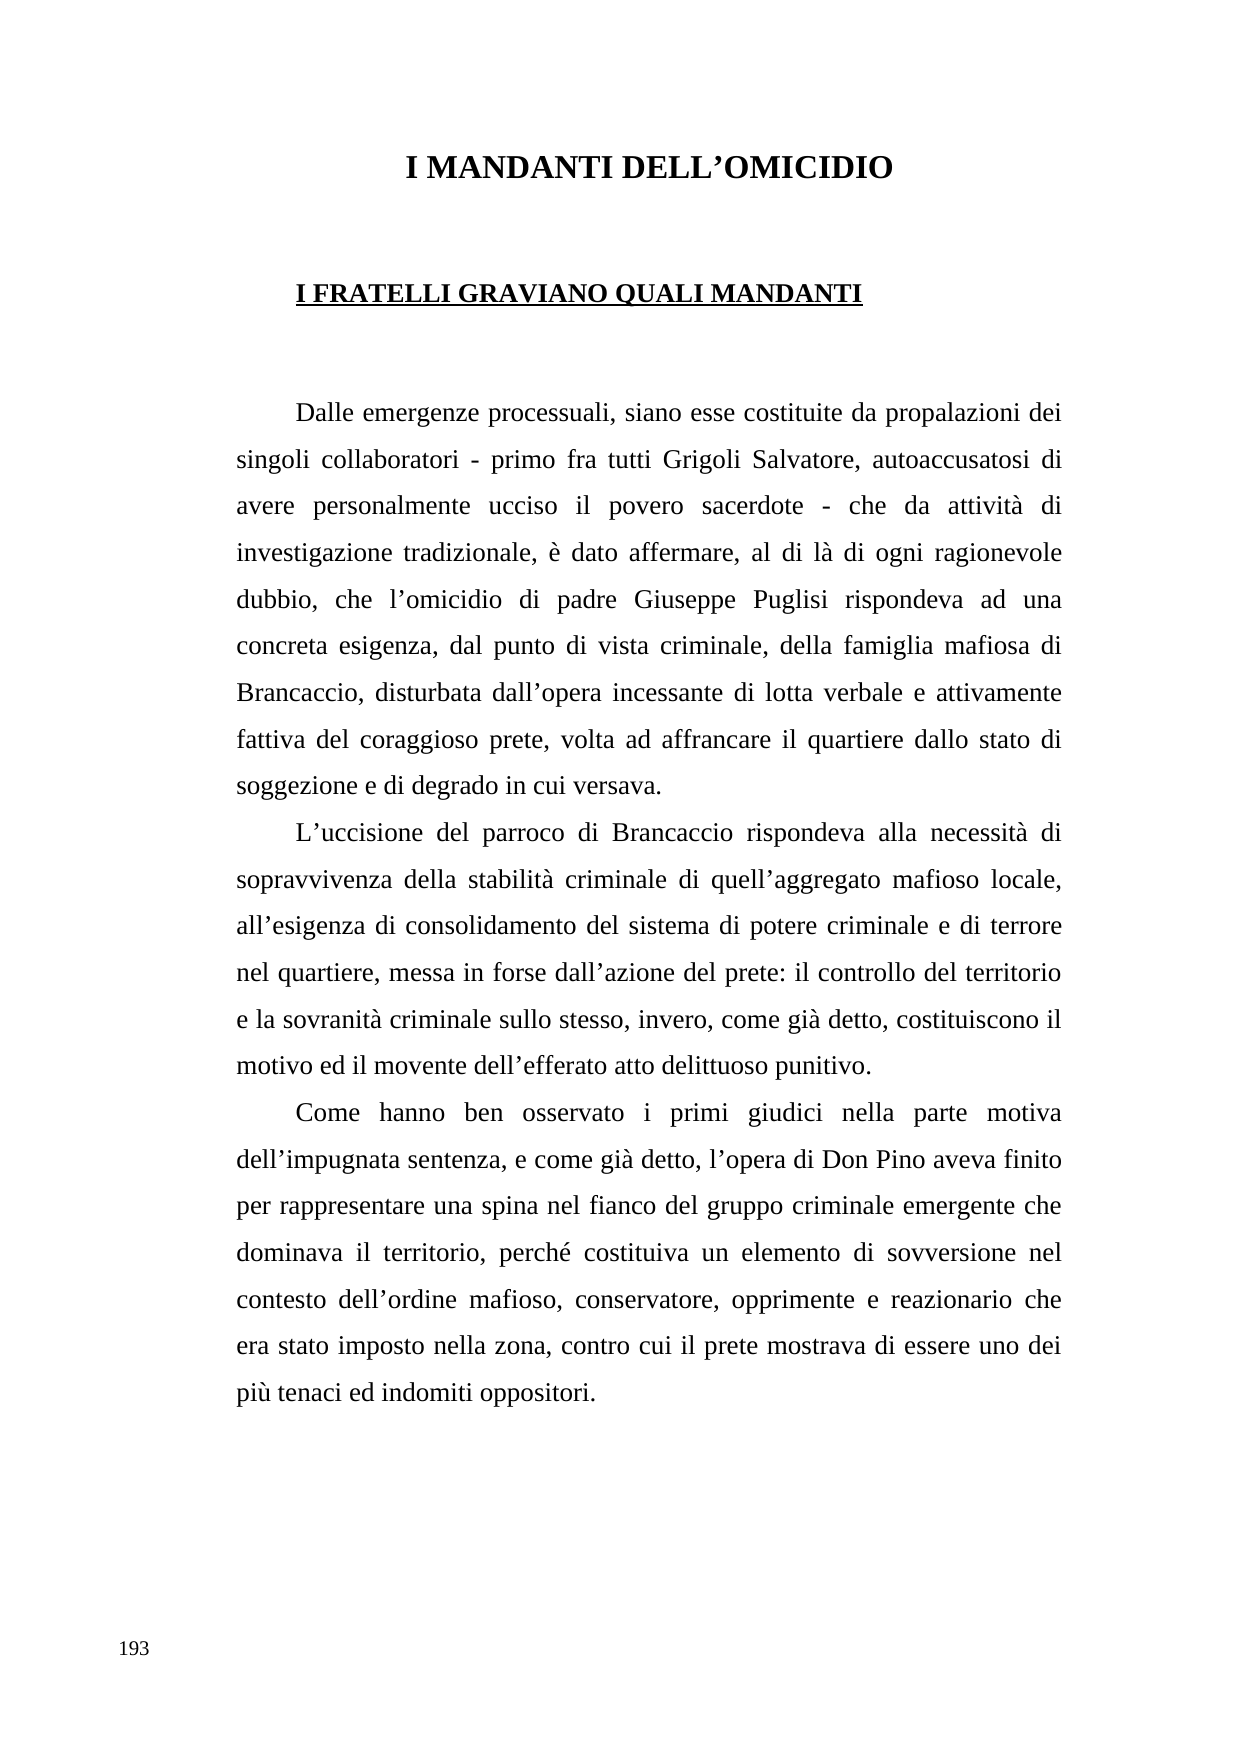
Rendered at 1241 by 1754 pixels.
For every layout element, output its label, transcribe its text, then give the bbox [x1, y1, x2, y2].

text Dalle emergenze processuali, siano esse costituite da propalazioni dei singoli collaboratori - primo fra tutti Grigoli Salvatore, autoaccusatosi di avere personalmente ucciso il povero sacerdote - che da attività di investigazione tradizionale, è dato affermare, al di là di ogni ragionevole dubbio, che l’omicidio di padre Giuseppe Puglisi rispondeva ad una concreta esigenza, dal punto di vista criminale, della famiglia mafiosa di Brancaccio, disturbata dall’opera incessante di lotta verbale e attivamente fattiva del coraggioso prete, volta ad affrancare il quartiere dallo stato di soggezione e di degrado in cui versava. [236, 396, 1063, 801]
text Come hanno ben osservato i primi giudici nella parte motiva dell’impugnata sentenza, e come già detto, l’opera di Don Pino aveva finito per rappresentare una spina nel fianco del gruppo criminale emergente che dominava il territorio, perché costituiva un elemento di sovversione nel contesto dell’ordine mafioso, conservatore, opprimente e reazionario che era stato imposto nella zona, contro cui il prete mostrava di essere uno dei più tenaci ed indomiti oppositori. [236, 1096, 1063, 1407]
text L’uccisione del parroco di Brancaccio rispondeva alla necessità di sopravvivenza della stabilità criminale di quell’aggregato mafioso locale, all’esigenza di consolidamento del sistema di potere criminale e di terrore nel quartiere, messa in forse dall’azione del prete: il controllo del territorio e la sovranità criminale sullo stesso, invero, come già detto, costituiscono il motivo ed il movente dell’efferato atto delittuoso punitivo. [236, 816, 1063, 1081]
text I FRATELLI GRAVIANO QUALI MANDANTI [236, 277, 1063, 308]
text I MANDANTI DELL’OMICIDIO [236, 148, 1063, 186]
